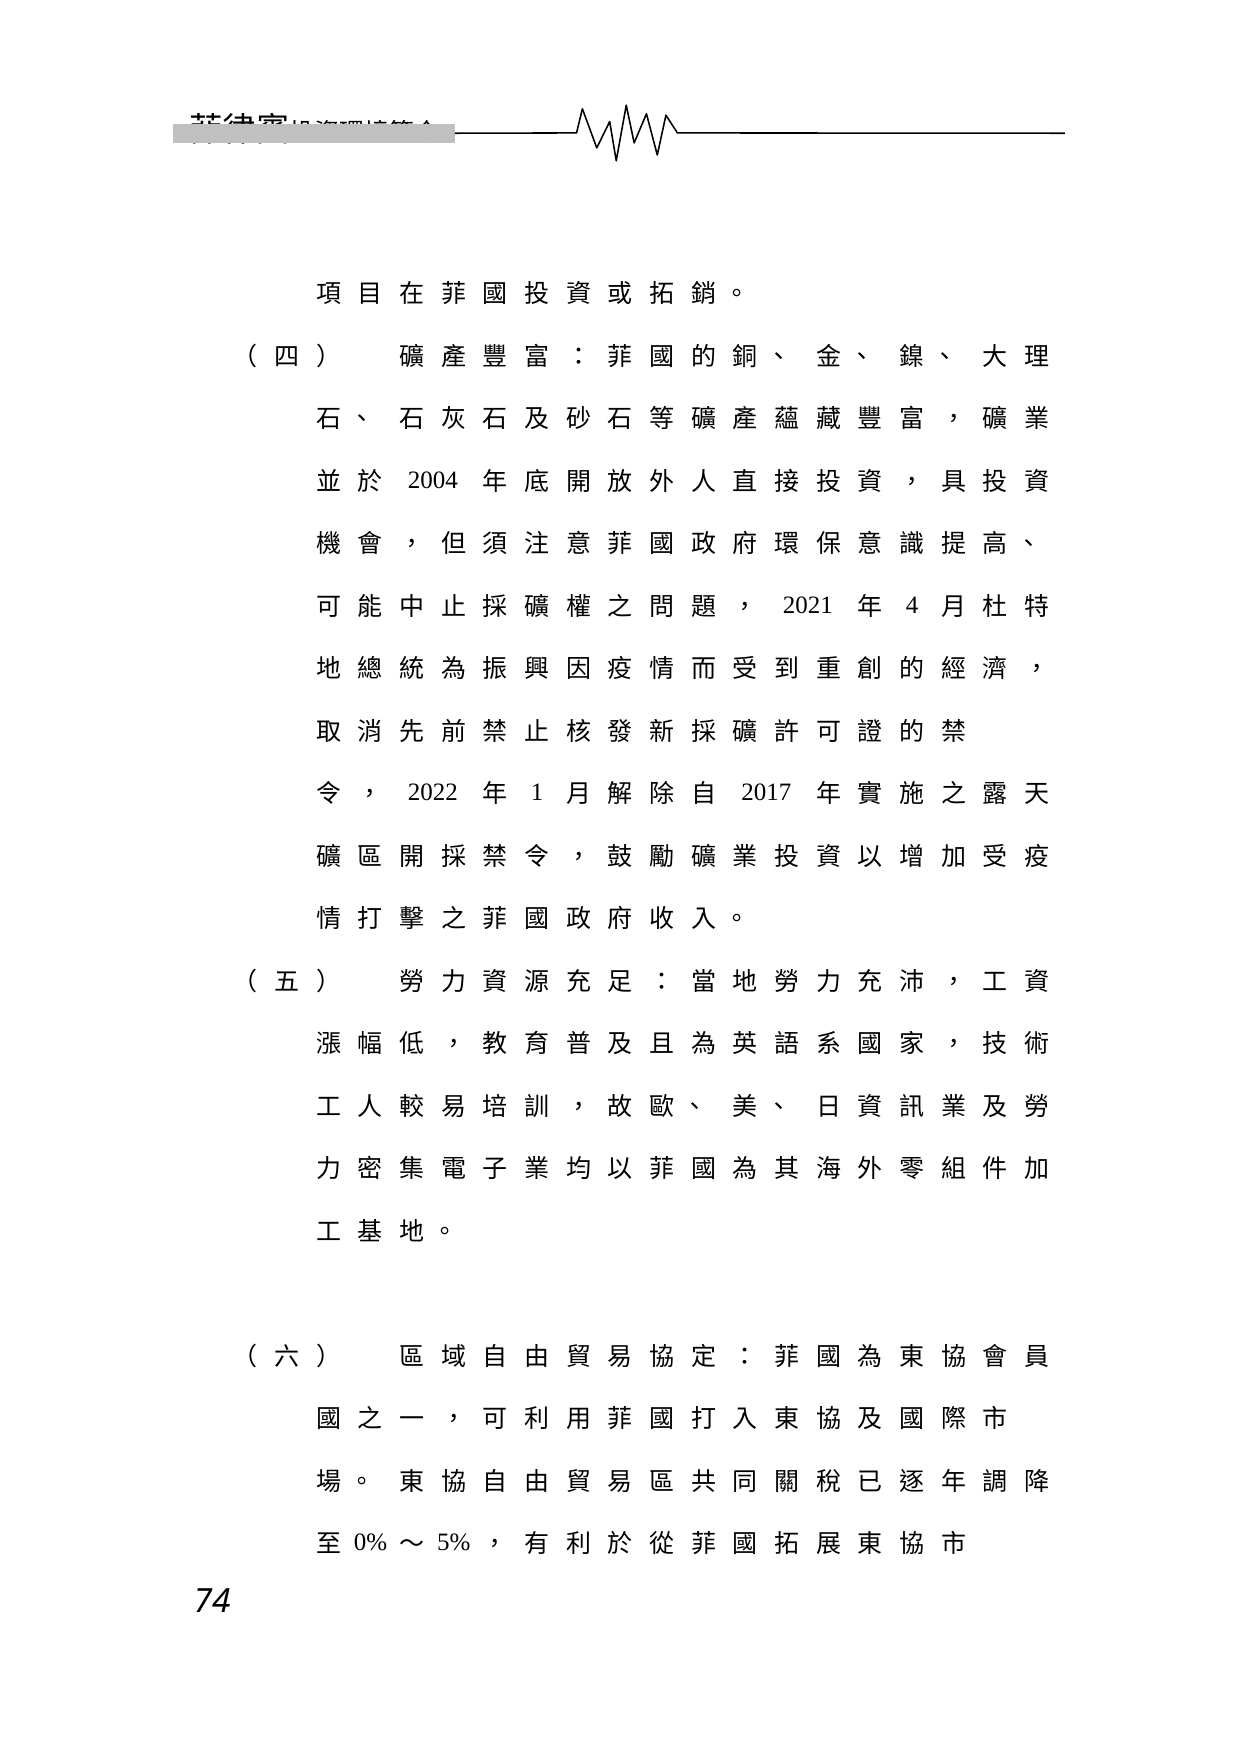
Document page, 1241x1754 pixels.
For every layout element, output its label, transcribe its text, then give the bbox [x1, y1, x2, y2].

text （四） 礦產豐富：菲國的銅、金、鎳、大理石、石灰石及砂石等礦產蘊藏豐富，礦業並於2004年底開放外人直接投資，具投資機會，但須注意菲國政府環保意識提高、可能中止採礦權之問題，2021年4月杜特地總統為振興因疫情而受到重創的經濟，取消先前禁止核發新採礦許可證的禁令，2022年1月解除自2017年實施之露天礦區開採禁令，鼓勵礦業投資以增加受疫情打擊之菲國政府收入。 [207, 313, 1058, 938]
text （五） 勞力資源充足：當地勞力充沛，工資漲幅低，教育普及且為英語系國家，技術工人較易培訓，故歐、美、日資訊業及勞力密集電子業均以菲國為其海外零組件加工基地。 [207, 938, 1058, 1250]
text 項目在菲國投資或拓銷。 [207, 250, 1058, 313]
text （六） 區域自由貿易協定：菲國為東協會員國之一，可利用菲國打入東協及國際市場。東協自由貿易區共同關稅已逐年調降至0%～5%，有利於從菲國拓展東協市 [207, 1313, 1058, 1563]
